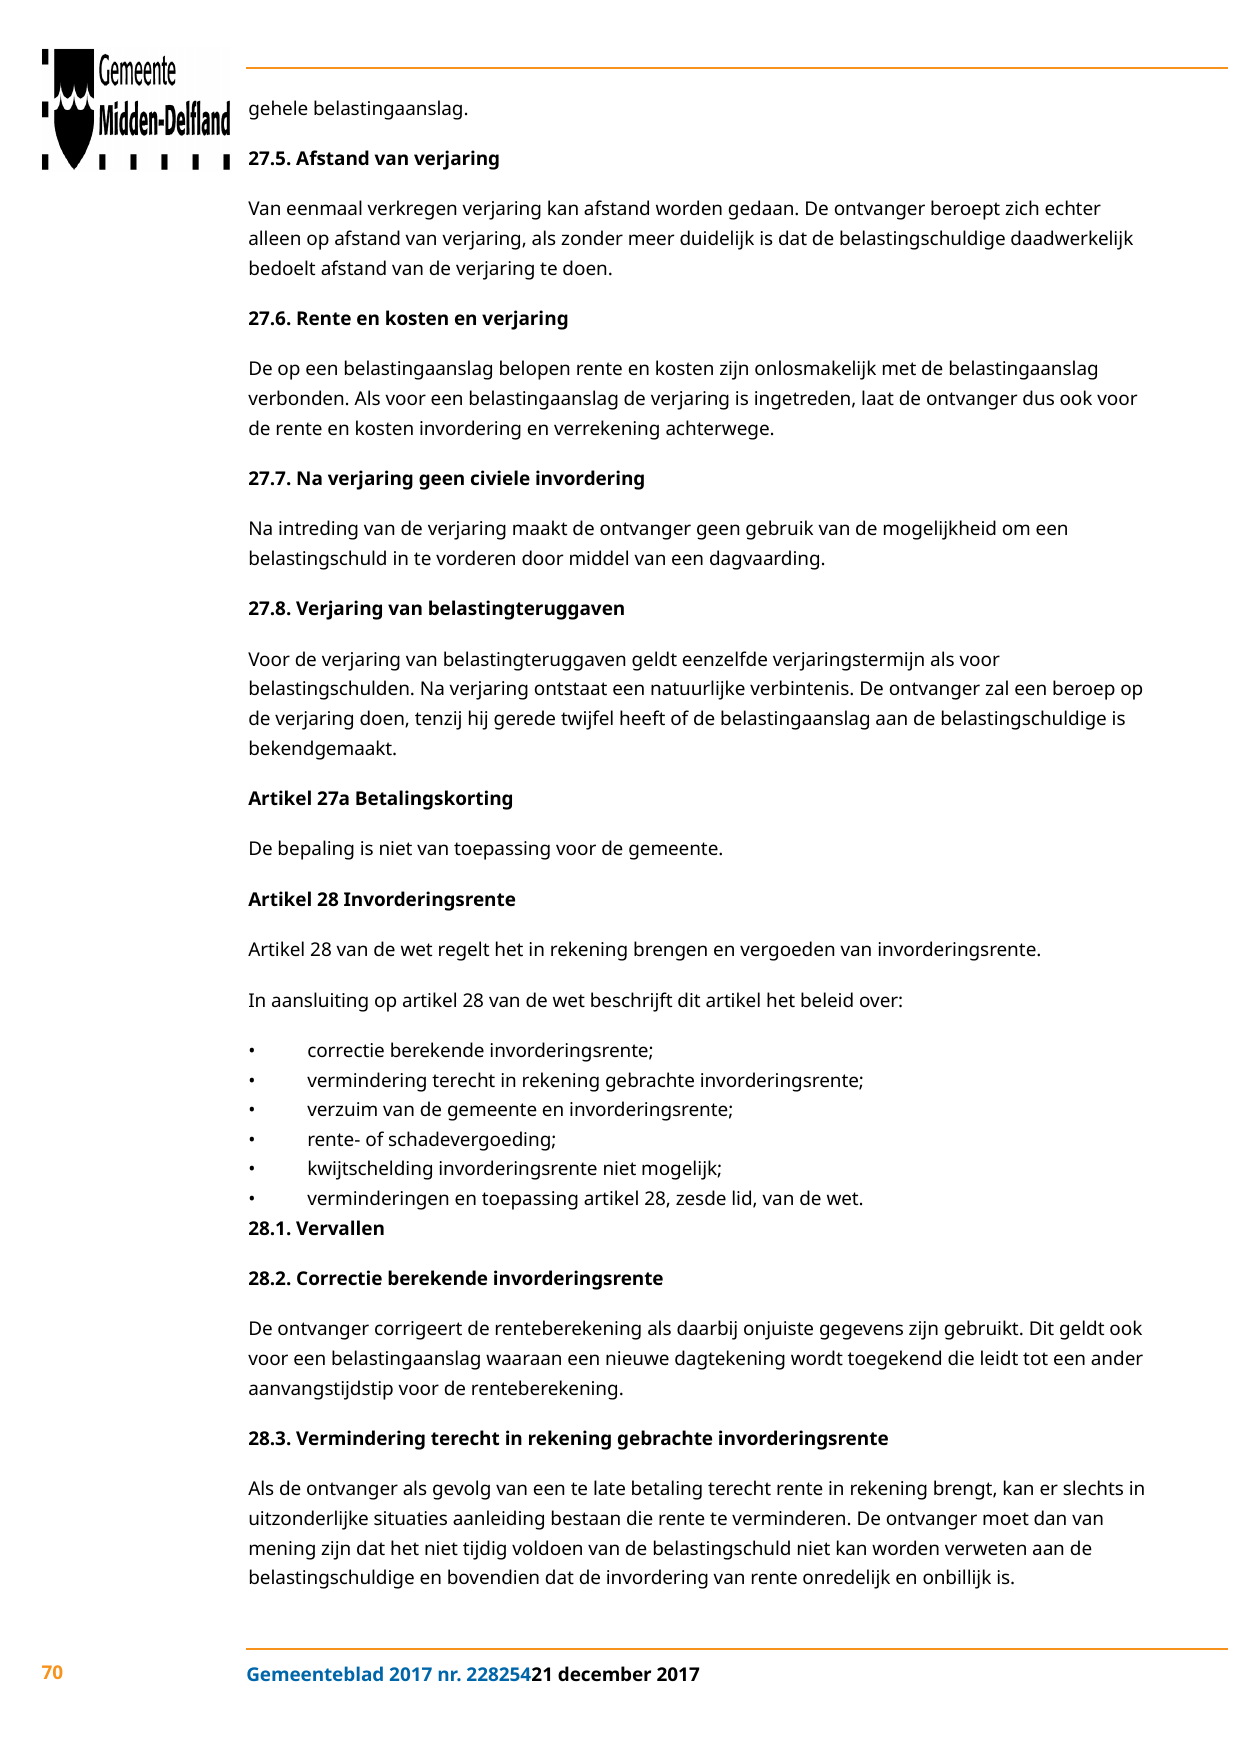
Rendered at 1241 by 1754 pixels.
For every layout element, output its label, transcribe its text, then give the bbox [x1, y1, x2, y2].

text De op een belastingaanslag belopen rente en kosten zijn onlosmakelijk met de belastingaanslag verbonden. Als voor een belastingaanslag de verjaring is ingetreden, laat de ontvanger dus ook voor de rente en kosten invordering en verrekening achterwege. [248, 356, 1152, 441]
text 27.8. Verjaring van belastingteruggaven [248, 596, 1152, 621]
text 27.5. Afstand van verjaring [248, 145, 1152, 171]
list verzuim van de gemeente en invorderingsrente; [248, 1096, 1152, 1122]
list vermindering terecht in rekening gebrachte invorderingsrente; [248, 1067, 1152, 1093]
text gehele belastingaanslag. [248, 95, 1152, 121]
text 27.7. Na verjaring geen civiele invordering [248, 465, 1152, 491]
text De ontvanger corrigeert de renteberekening als daarbij onjuiste gegevens zijn gebruikt. Dit geldt ook voor een belastingaanslag waaraan een nieuwe dagtekening wordt toegekend die leidt tot een ander aanvangstijdstip voor de renteberekening. [248, 1316, 1152, 1401]
text Artikel 27a Betalingskorting [248, 785, 1152, 811]
text 28.2. Correctie berekende invorderingsrente [248, 1265, 1152, 1291]
list rente- of schadevergoeding; [248, 1126, 1152, 1152]
list correctie berekende invorderingsrente; [248, 1037, 1152, 1063]
list verminderingen en toepassing artikel 28, zesde lid, van de wet. [248, 1185, 1152, 1211]
text Voor de verjaring van belastingteruggaven geldt eenzelfde verjaringstermijn als voor belastingschulden. Na verjaring ontstaat een natuurlijke verbintenis. De ontvanger zal een beroep op de verjaring doen, tenzij hij gerede twijfel heeft of de belastingaanslag aan de belastingschuldige is bekendgemaakt. [248, 646, 1152, 761]
list kwijtschelding invorderingsrente niet mogelijk; [248, 1156, 1152, 1181]
text Artikel 28 Invorderingsrente [248, 886, 1152, 912]
text In aansluiting op artikel 28 van de wet beschrijft dit artikel het beleid over: [248, 987, 1152, 1013]
text Na intreding van de verjaring maakt de ontvanger geen gebruik van de mogelijkheid om een belastingschuld in te vorderen door middel van een dagvaarding. [248, 516, 1152, 571]
text De bepaling is niet van toepassing voor de gemeente. [248, 836, 1152, 861]
text Van eenmaal verkregen verjaring kan afstand worden gedaan. De ontvanger beroept zich echter alleen op afstand van verjaring, als zonder meer duidelijk is dat de belastingschuldige daadwerkelijk bedoelt afstand van de verjaring te doen. [248, 196, 1152, 281]
text Artikel 28 van de wet regelt het in rekening brengen en vergoeden van invorderingsrente. [248, 936, 1152, 962]
text Als de ontvanger als gevolg van een te late betaling terecht rente in rekening brengt, kan er slechts in uitzonderlijke situaties aanleiding bestaan die rente te verminderen. De ontvanger moet dan van mening zijn dat het niet tijdig voldoen van de belastingschuld niet kan worden verweten aan de belastingschuldige en bovendien dat de invordering van rente onredelijk en onbillijk is. [248, 1476, 1152, 1590]
text 27.6. Rente en kosten en verjaring [248, 305, 1152, 331]
text 28.1. Vervallen [248, 1215, 1152, 1241]
picture [41, 47, 231, 172]
text 28.3. Vermindering terecht in rekening gebrachte invorderingsrente [248, 1425, 1152, 1451]
